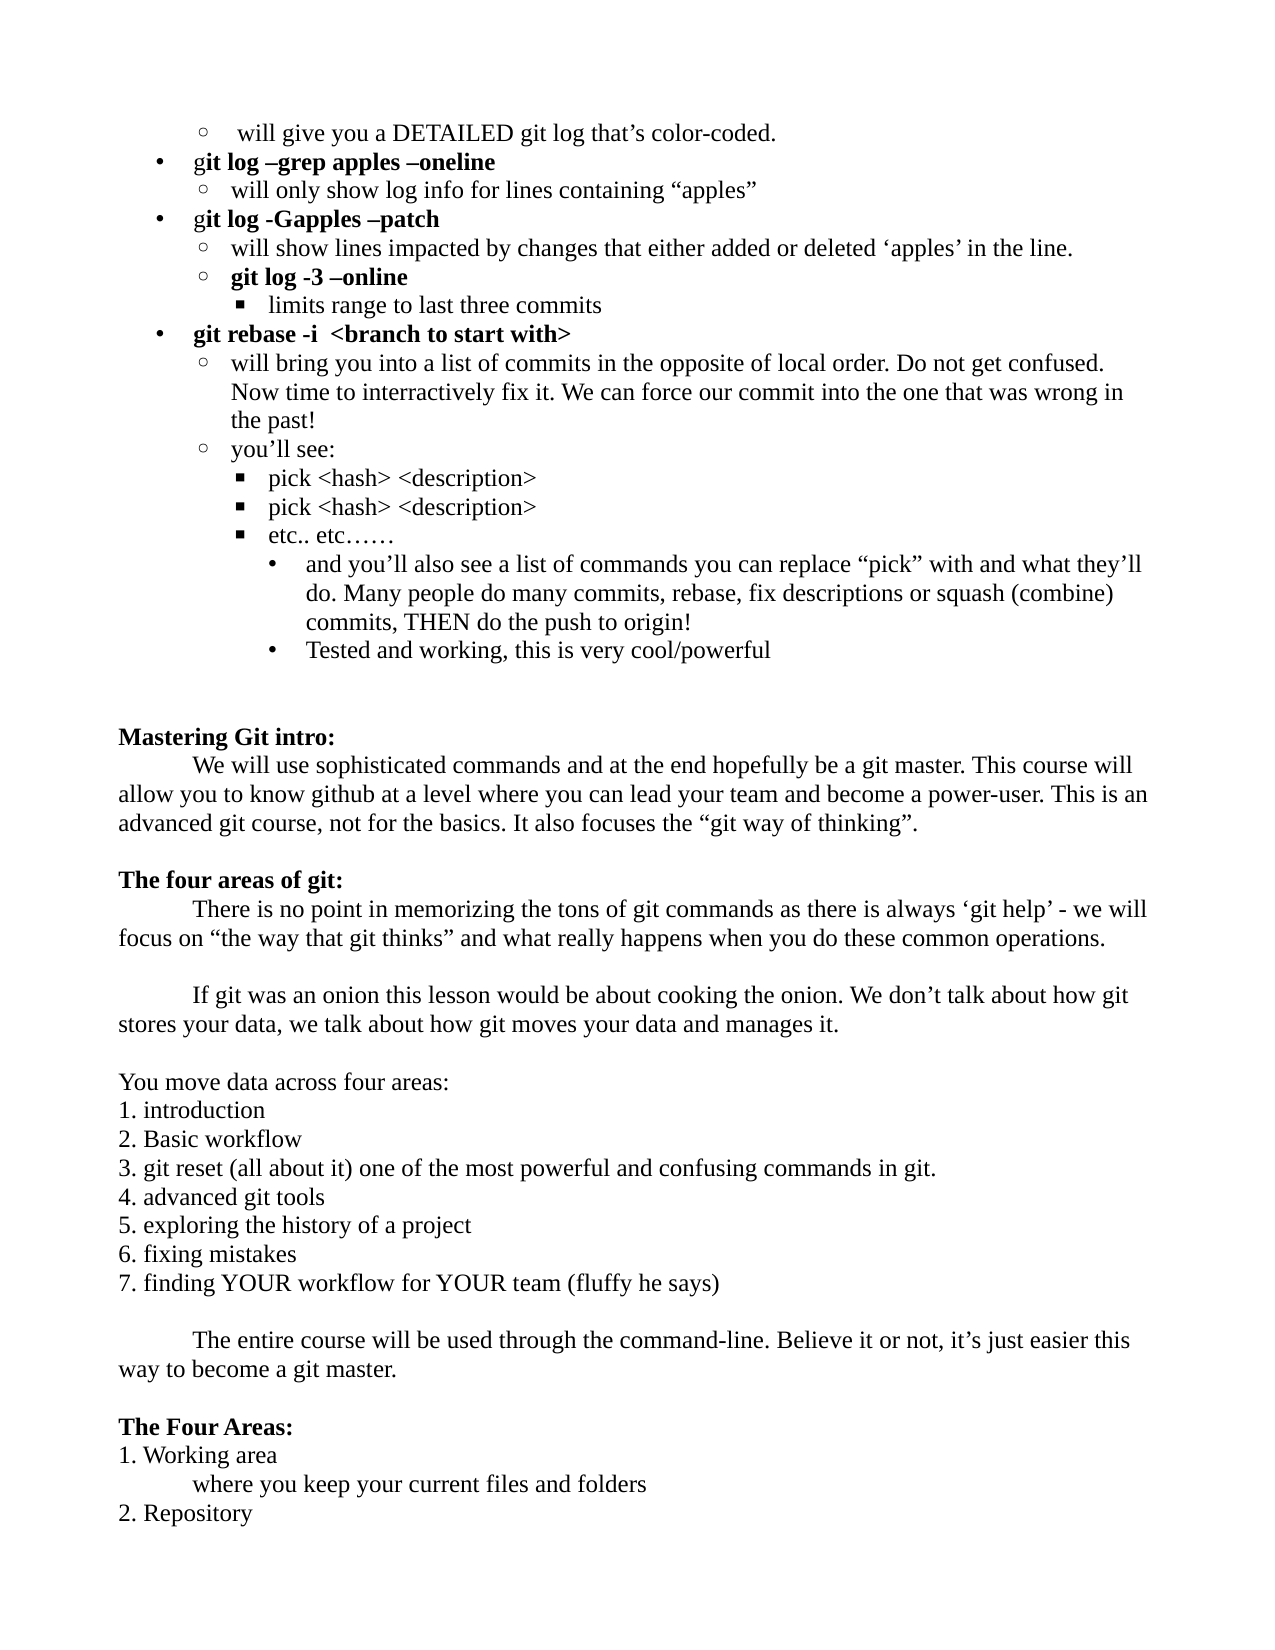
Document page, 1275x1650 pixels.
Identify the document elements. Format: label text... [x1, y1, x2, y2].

text You move data across four areas: [118, 1067, 1157, 1096]
text If git was an onion this lesson would be about cooking the onion. We don’t talk about how git stores your data, we talk about how git moves your data and manages it. [118, 981, 1157, 1038]
list limits range to last three commits [231, 291, 1157, 319]
list etc.. etc…… [231, 521, 1157, 549]
text There is no point in memorizing the tons of git commands as there is always ‘git help’ - we will focus on “the way that git thinks” and what really happens when you do these common operations. [118, 894, 1157, 952]
text 2. Repository [118, 1498, 1157, 1527]
list will give you a DETAILED git log that’s color-coded. [193, 118, 1157, 147]
text 7. finding YOUR workflow for YOUR team (fluffy he says) [118, 1268, 1157, 1297]
text 1. introduction [118, 1096, 1157, 1124]
text 6. fixing mistakes [118, 1239, 1157, 1268]
text We will use sophisticated commands and at the end hopefully be a git master. This course will allow you to know github at a level where you can lead your team and become a power-user. This is an advanced git course, not for the basics. It also focuses the “git way of thinking”. [118, 751, 1157, 837]
text Mastering Git intro: [118, 722, 1157, 751]
text 5. exploring the history of a project [118, 1211, 1157, 1239]
list will bring you into a list of commits in the opposite of local order. Do not get confused. Now time to interractively fix it. We can force our commit into the one that was wrong in the past! [193, 348, 1157, 434]
list will only show log info for lines containing “apples” [193, 176, 1157, 204]
list pick <hash> <description> [231, 492, 1157, 521]
list Tested and working, this is very cool/powerful [268, 636, 1157, 664]
text The four areas of git: [118, 866, 1157, 894]
text 2. Basic workflow [118, 1124, 1157, 1153]
list git log -Gapples –patch [156, 204, 1157, 233]
list git rebase -i <branch to start with> [156, 319, 1157, 348]
text 1. Working area [118, 1441, 1157, 1469]
list will show lines impacted by changes that either added or deleted ‘apples’ in the line. [193, 233, 1157, 262]
list you’ll see: [193, 434, 1157, 463]
list pick <hash> <description> [231, 463, 1157, 492]
text 3. git reset (all about it) one of the most powerful and confusing commands in git. [118, 1153, 1157, 1182]
list git log –grep apples –oneline [156, 147, 1157, 176]
text The Four Areas: [118, 1412, 1157, 1441]
text 4. advanced git tools [118, 1182, 1157, 1211]
text where you keep your current files and folders [118, 1469, 1157, 1498]
list and you’ll also see a list of commands you can replace “pick” with and what they’ll do. Many people do many commits, rebase, fix descriptions or squash (combine) commits, THEN do the push to origin! [268, 549, 1157, 636]
list git log -3 –online [193, 262, 1157, 291]
text The entire course will be used through the command-line. Believe it or not, it’s just easier this way to become a git master. [118, 1326, 1157, 1383]
